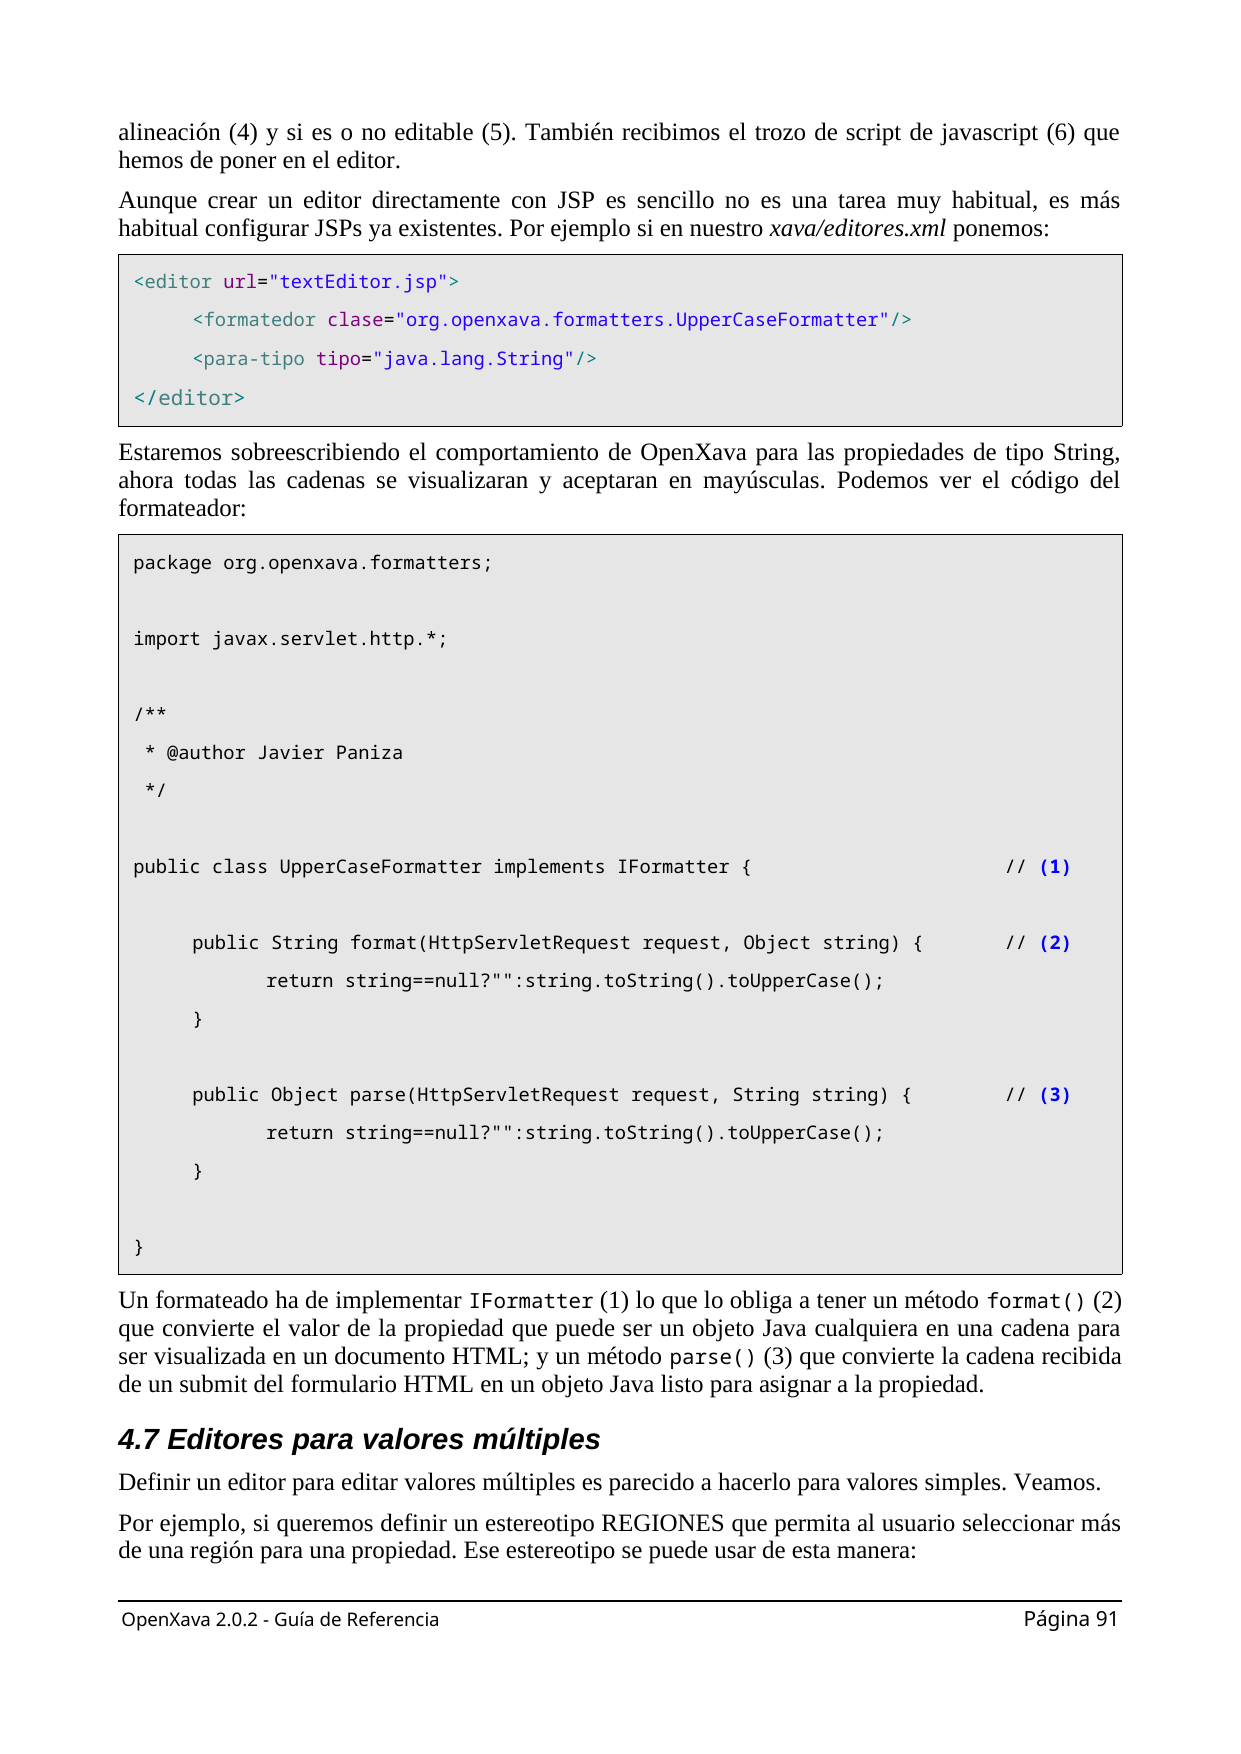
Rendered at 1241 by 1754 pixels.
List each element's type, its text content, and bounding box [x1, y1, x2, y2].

text Estaremos sobreescribiendo el comportamiento de OpenXava para las propiedades de tipo String, ahora todas las cadenas se visualizaran y aceptaran en mayúsculas. Podemos ver el código del formateador: [118, 438, 1122, 522]
text <formatedor clase="org.openxava.formatters.UpperCaseFormatter"/> [119, 292, 1122, 330]
text Un formateado ha de implementar IFormatter (1) lo que lo obliga a tener un método format() (2) que convierte el valor de la propiedad que puede ser un objeto Java cualquiera en una cadena para ser visualizada en un documento HTML; y un método parse() (3) que convierte la cadena recibida de un submit del formulario HTML en un objeto Java listo para asignar a la propiedad. [118, 1286, 1122, 1398]
text /** [119, 686, 1122, 724]
text import javax.servlet.http.*; [119, 610, 1122, 648]
text public String format(HttpServletRequest request, Object string) { // (2) [119, 914, 1122, 952]
text </editor> [119, 368, 1122, 426]
text package org.openxava.formatters; [119, 535, 1122, 572]
text public Object parse(HttpServletRequest request, String string) { // (3) [119, 1066, 1122, 1104]
text return string==null?"":string.toString().toUpperCase(); [119, 952, 1122, 990]
text public class UpperCaseFormatter implements IFormatter { // (1) [119, 838, 1122, 876]
text Por ejemplo, si queremos definir un estereotipo REGIONES que permita al usuario seleccionar más de una región para una propiedad. Ese estereotipo se puede usar de esta manera: [118, 1509, 1122, 1564]
text Aunque crear un editor directamente con JSP es sencillo no es una tarea muy habitual, es más habitual configurar JSPs ya existentes. Por ejemplo si en nuestro xava/editores.xml ponemos: [118, 186, 1122, 241]
text } [119, 990, 1122, 1028]
text return string==null?"":string.toString().toUpperCase(); [119, 1104, 1122, 1142]
text * @author Javier Paniza [119, 724, 1122, 762]
text Definir un editor para editar valores múltiples es parecido a hacerlo para valores simples. Veamos. [118, 1468, 1122, 1496]
text alineación (4) y si es o no editable (5). También recibimos el trozo de script de javascript (6) que hemos de poner en el editor. [118, 118, 1122, 173]
subtitle Editores para valores múltiples [118, 1423, 1122, 1456]
text <para-tipo tipo="java.lang.String"/> [119, 330, 1122, 368]
text } [119, 1218, 1122, 1274]
text } [119, 1142, 1122, 1181]
text */ [119, 762, 1122, 800]
text <editor url="textEditor.jsp"> [119, 255, 1122, 292]
